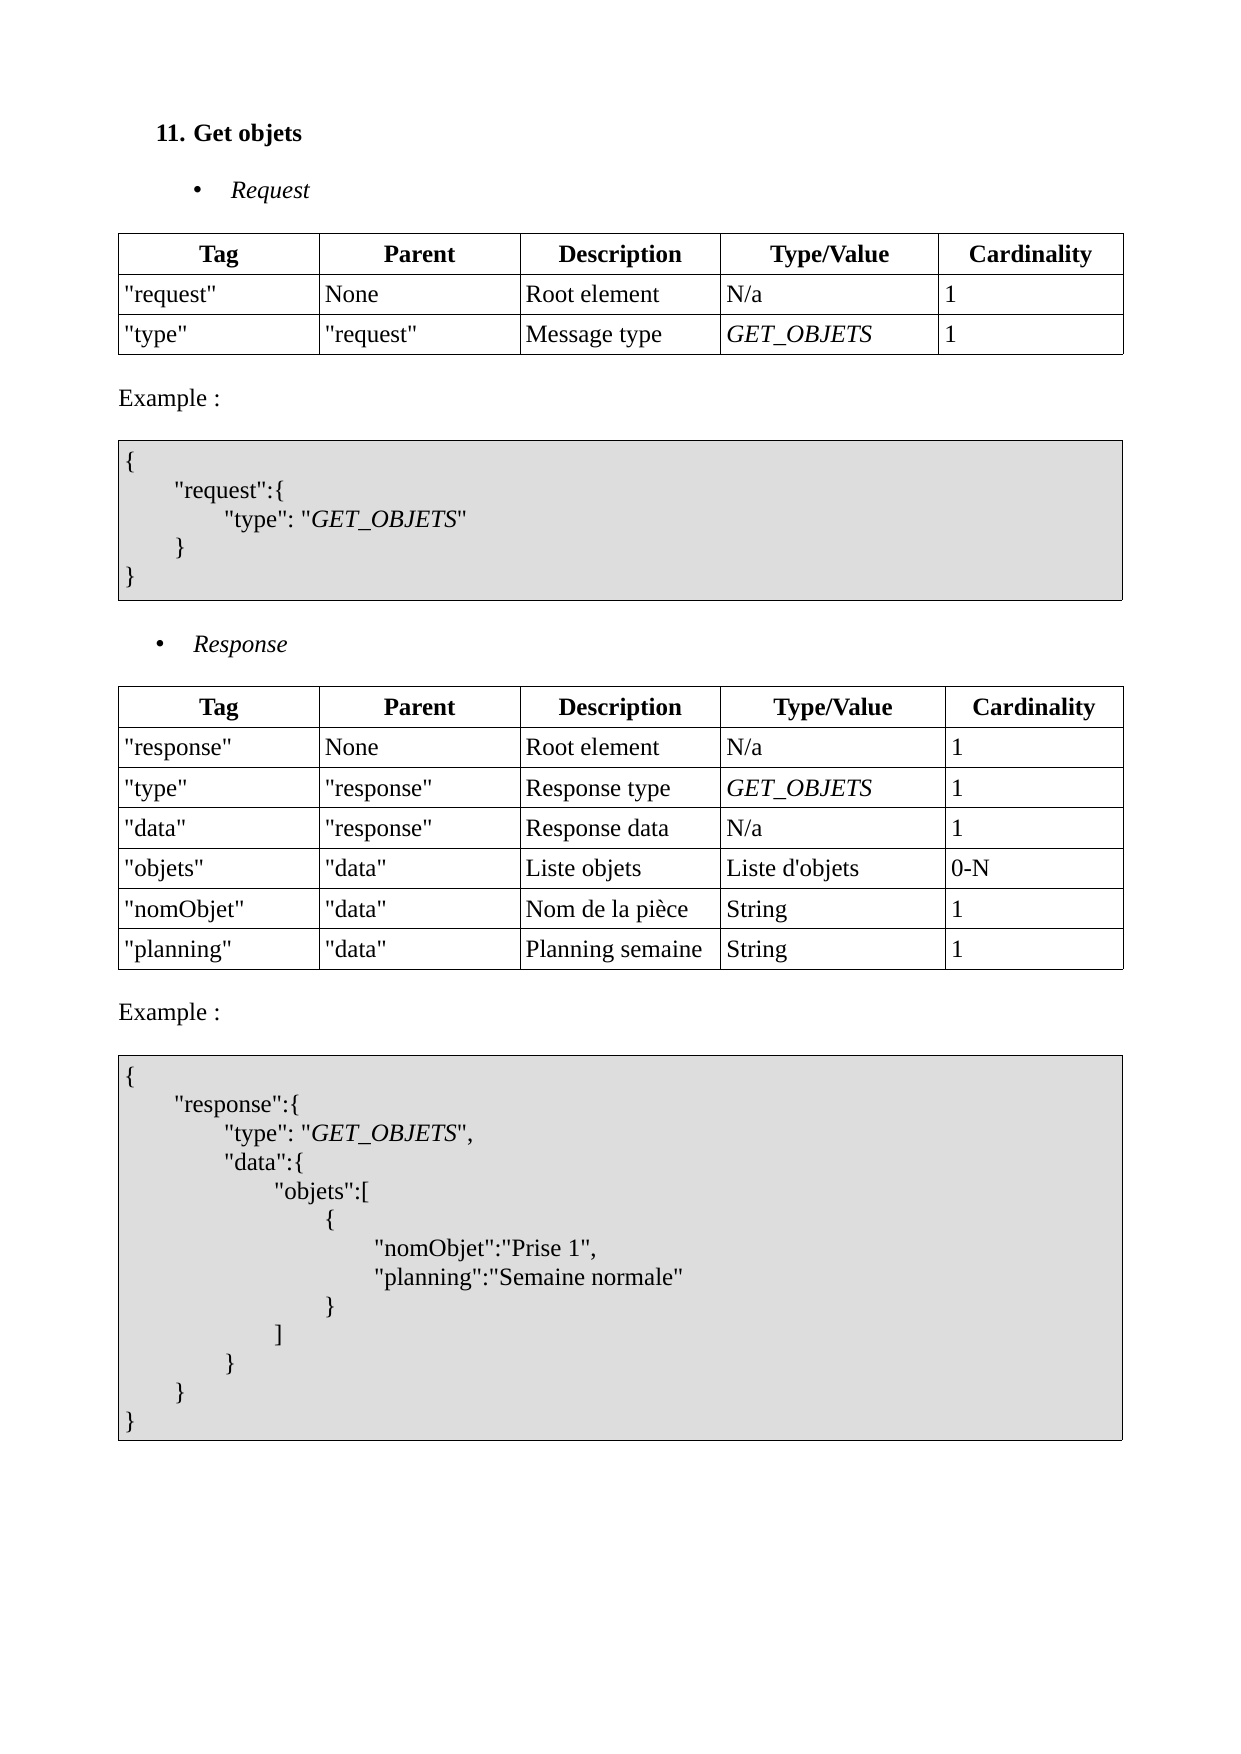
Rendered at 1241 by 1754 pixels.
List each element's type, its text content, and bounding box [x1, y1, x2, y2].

table_header Parent [320, 687, 520, 727]
table_cell None [320, 728, 520, 767]
table_cell String [721, 929, 945, 968]
table_cell String [721, 889, 945, 928]
table_cell "request" [119, 275, 319, 314]
table_cell 1 [946, 929, 1123, 968]
table_header Cardinality [939, 234, 1123, 273]
table_cell N/a [721, 728, 945, 767]
table_cell GET_OBJETS [721, 768, 945, 807]
table_header Tag [119, 234, 319, 273]
table_cell 1 [939, 315, 1123, 354]
table_cell Nom de la pièce [521, 889, 720, 928]
table_cell Liste objets [521, 849, 720, 888]
list Get objets [156, 118, 1122, 147]
table_cell None [320, 275, 520, 314]
table_cell 1 [939, 275, 1123, 314]
table_cell "request" [320, 315, 520, 354]
table_cell 0-N [946, 849, 1123, 888]
table_cell 1 [946, 768, 1123, 807]
list Response [156, 629, 1122, 658]
table_cell Root element [521, 275, 720, 314]
table_cell "data" [320, 889, 520, 928]
list Request [193, 176, 1122, 204]
table_header { "request":{ "type": "GET_OBJETS" } } [119, 441, 1122, 600]
table_cell "data" [320, 929, 520, 968]
table_cell 1 [946, 889, 1123, 928]
table_header Cardinality [946, 687, 1123, 727]
table_cell "objets" [119, 849, 319, 888]
table_cell Response data [521, 808, 720, 848]
table_header Tag [119, 687, 319, 727]
table_cell N/a [721, 275, 938, 314]
table_cell "type" [119, 768, 319, 807]
table_cell Message type [521, 315, 720, 354]
table_cell "response" [119, 728, 319, 767]
table_header Parent [320, 234, 520, 273]
table_cell "data" [119, 808, 319, 848]
table_header { "response":{ "type": "GET_OBJETS", "data":{ "objets":[ { "nomObjet":"Prise 1", "planning":"Semaine normale" } ] } } } [119, 1056, 1122, 1440]
table_cell "planning" [119, 929, 319, 968]
table_cell "data" [320, 849, 520, 888]
text Example : [118, 997, 1122, 1026]
table_cell "type" [119, 315, 319, 354]
text Example : [118, 383, 1122, 412]
table_cell 1 [946, 808, 1123, 848]
table_cell 1 [946, 728, 1123, 767]
table_cell "response" [320, 808, 520, 848]
table_header Type/Value [721, 234, 938, 273]
table_cell Liste d'objets [721, 849, 945, 888]
table_cell "nomObjet" [119, 889, 319, 928]
table_header Description [521, 687, 720, 727]
table_header Description [521, 234, 720, 273]
table_cell Response type [521, 768, 720, 807]
table_cell N/a [721, 808, 945, 848]
table_cell Root element [521, 728, 720, 767]
table_cell "response" [320, 768, 520, 807]
table_header Type/Value [721, 687, 945, 727]
table_cell Planning semaine [521, 929, 720, 968]
table_cell GET_OBJETS [721, 315, 938, 354]
